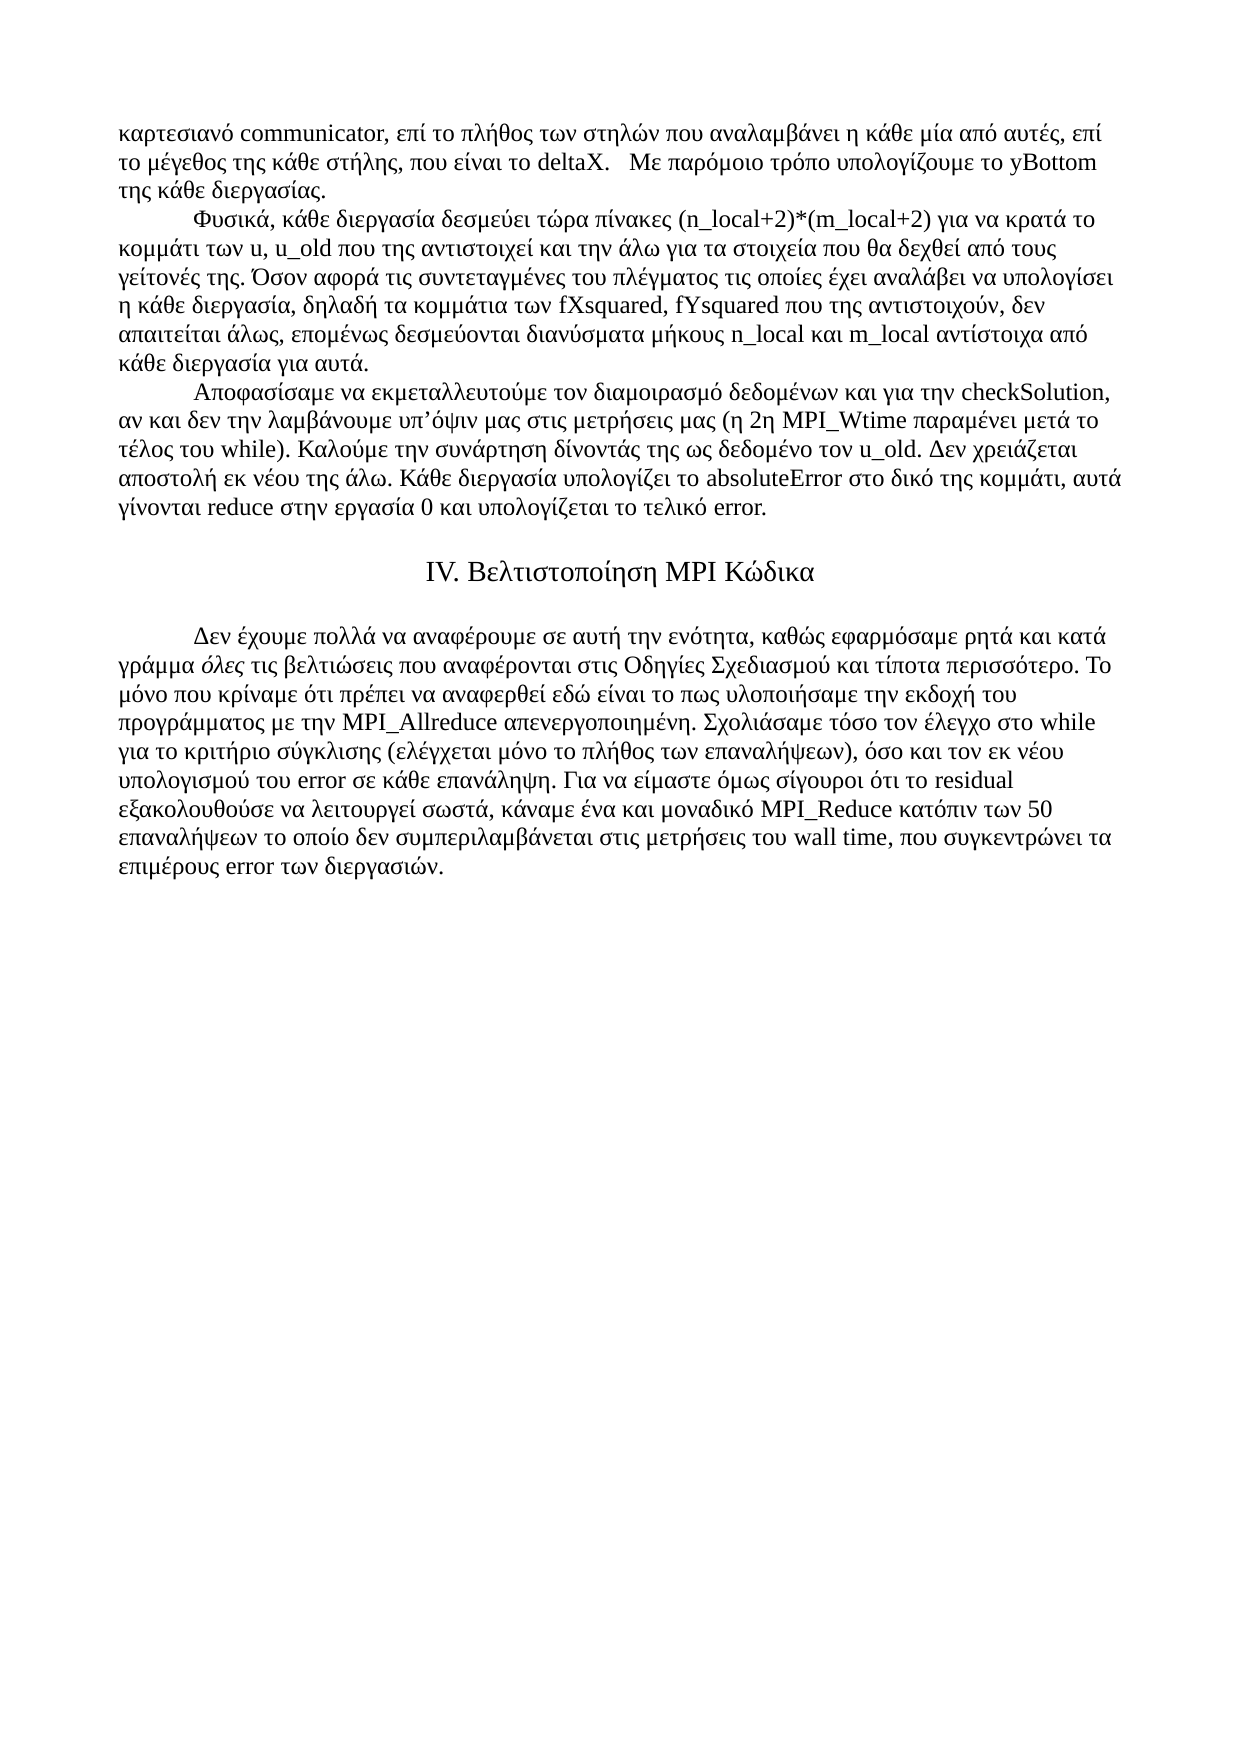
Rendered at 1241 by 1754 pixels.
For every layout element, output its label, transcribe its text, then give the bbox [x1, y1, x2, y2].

text Δεν έχουμε πολλά να αναφέρουμε σε αυτή την ενότητα, καθώς εφαρμόσαμε ρητά και κατά γράμμα όλες τις βελτιώσεις που αναφέρονται στις Οδηγίες Σχεδιασμού και τίποτα περισσότερο. Το μόνο που κρίναμε ότι πρέπει να αναφερθεί εδώ είναι το πως υλοποιήσαμε την εκδοχή του προγράμματος με την MPI_Allreduce απενεργοποιημένη. Σχολιάσαμε τόσο τον έλεγχο στο while για το κριτήριο σύγκλισης (ελέγχεται μόνο το πλήθος των επαναλήψεων), όσο και τον εκ νέου υπολογισμού του error σε κάθε επανάληψη. Για να είμαστε όμως σίγουροι ότι το residual εξακολουθούσε να λειτουργεί σωστά, κάναμε ένα και μοναδικό MPI_Reduce κατόπιν των 50 επαναλήψεων το οποίο δεν συμπεριλαμβάνεται στις μετρήσεις του wall time, που συγκεντρώνει τα επιμέρους error των διεργασιών. [118, 621, 1122, 880]
text καρτεσιανό communicator, επί το πλήθος των στηλών που αναλαμβάνει η κάθε μία από αυτές, επί το μέγεθος της κάθε στήλης, που είναι το deltaX. Με παρόμοιο τρόπο υπολογίζουμε το yBottom της κάθε διεργασίας. [118, 118, 1122, 204]
text Αποφασίσαμε να εκμεταλλευτούμε τον διαμοιρασμό δεδομένων και για την checkSolution, αν και δεν την λαμβάνουμε υπ’όψιν μας στις μετρήσεις μας (η 2η MPI_Wtime παραμένει μετά το τέλος του while). Καλούμε την συνάρτηση δίνοντάς της ως δεδομένο τον u_old. Δεν χρειάζεται αποστολή εκ νέου της άλω. Κάθε διεργασία υπολογίζει το absoluteError στο δικό της κομμάτι, αυτά γίνονται reduce στην εργασία 0 και υπολογίζεται το τελικό error. [118, 377, 1122, 521]
text IV. Βελτιστοποίηση ΜΡΙ Κώδικα [118, 554, 1122, 588]
text Φυσικά, κάθε διεργασία δεσμεύει τώρα πίνακες (n_local+2)*(m_local+2) για να κρατά το κομμάτι των u, u_old που της αντιστοιχεί και την άλω για τα στοιχεία που θα δεχθεί από τους γείτονές της. Όσον αφορά τις συντεταγμένες του πλέγματος τις οποίες έχει αναλάβει να υπολογίσει η κάθε διεργασία, δηλαδή τα κομμάτια των fXsquared, fYsquared που της αντιστοιχούν, δεν απαιτείται άλως, επομένως δεσμεύονται διανύσματα μήκους n_local και m_local αντίστοιχα από κάθε διεργασία για αυτά. [118, 204, 1122, 377]
